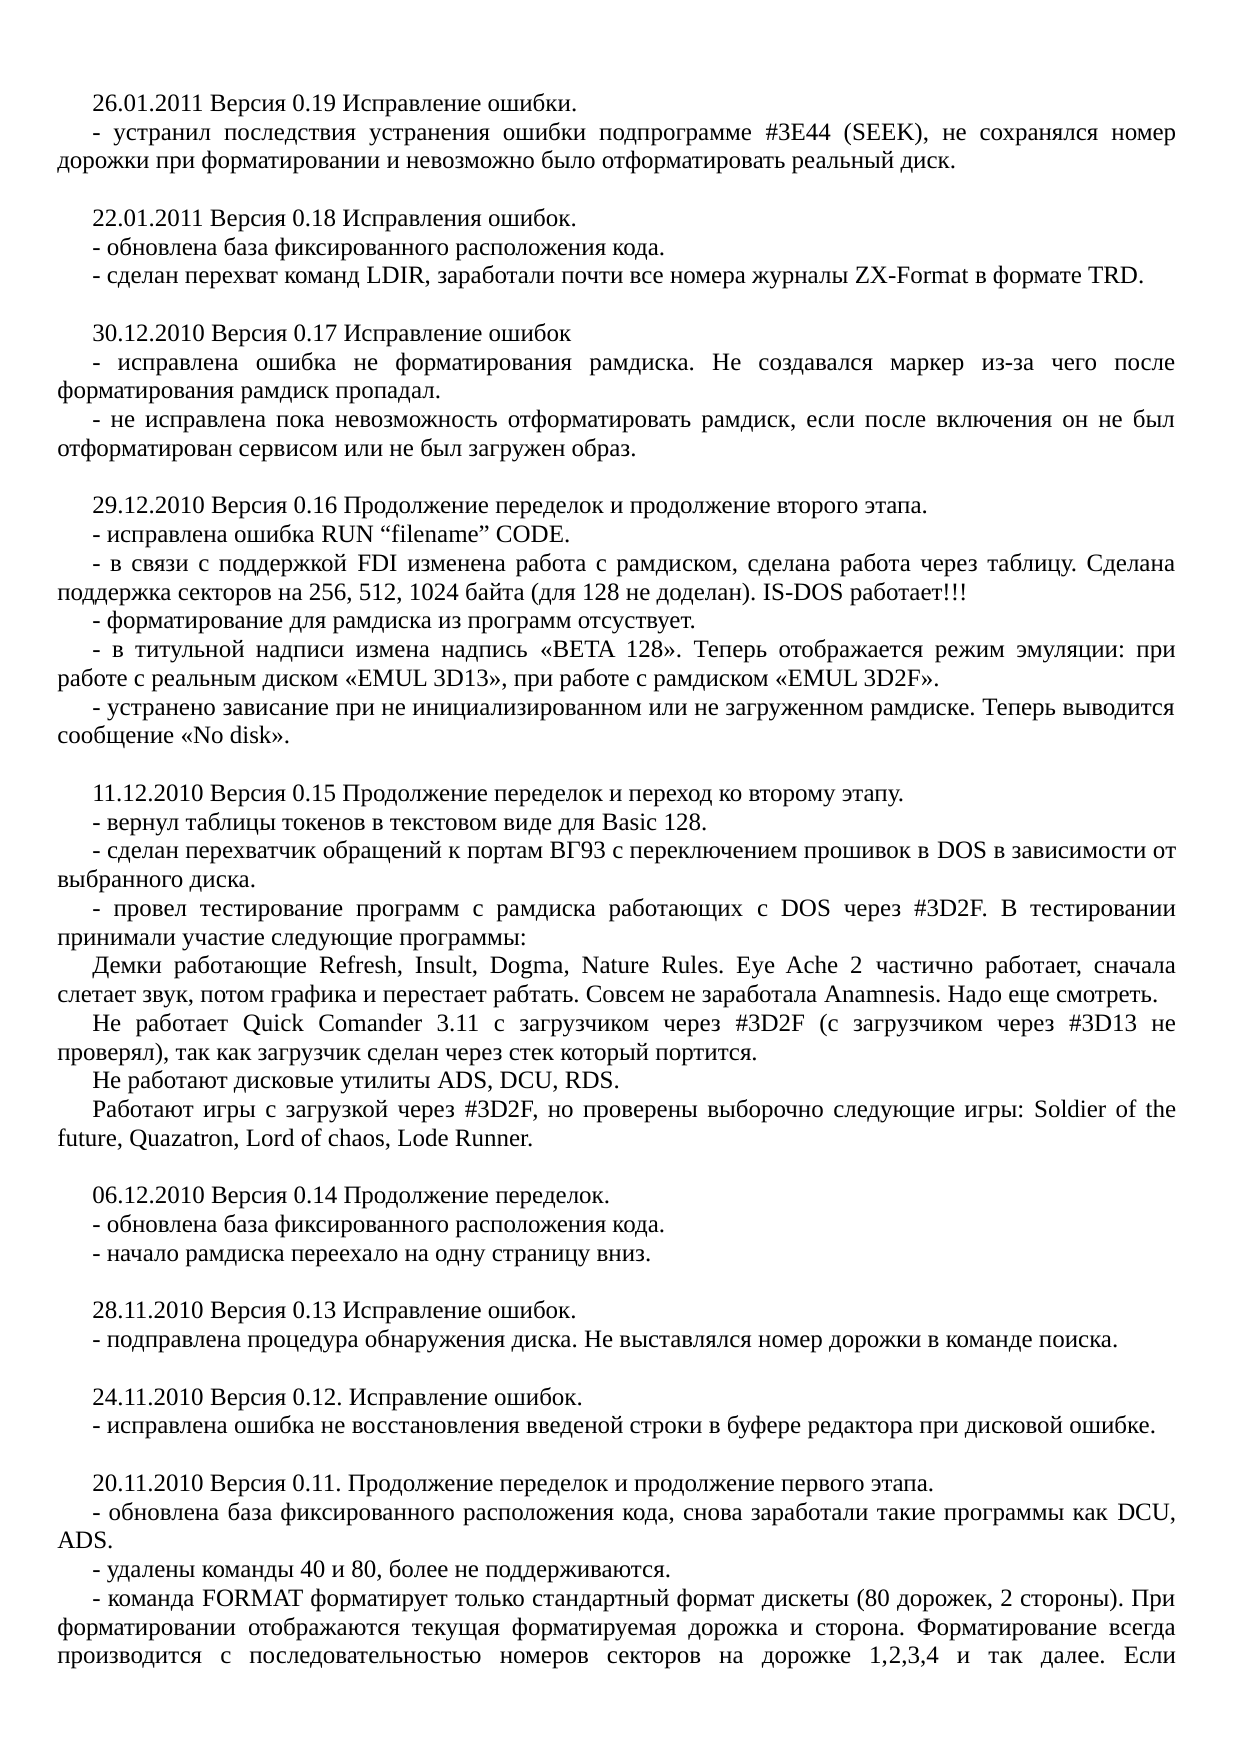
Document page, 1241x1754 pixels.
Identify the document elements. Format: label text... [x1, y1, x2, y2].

text - устранил последствия устранения ошибки подпрограмме #3E44 (SEEK), не сохранялся номер дорожки при форматировании и невозможно было отформатировать реальный диск. [57, 117, 1176, 174]
text - в связи с поддержкой FDI изменена работа с рамдиском, сделана работа через таблицу. Сделана поддержка секторов на 256, 512, 1024 байта (для 128 не доделан). IS-DOS работает!!! [57, 548, 1176, 606]
text - сделан перехват команд LDIR, заработали почти все номера журналы ZX-Format в формате TRD. [57, 261, 1176, 289]
text 11.12.2010 Версия 0.15 Продолжение переделок и переход ко второму этапу. [57, 778, 1176, 807]
text Работают игры с загрузкой через #3D2F, но проверены выборочно следующие игры: Soldier of the future, Quazatron, Lord of chaos, Lode Runner. [57, 1094, 1176, 1152]
text 20.11.2010 Версия 0.11. Продолжение переделок и продолжение первого этапа. [57, 1468, 1176, 1497]
text Демки работающие Refresh, Insult, Dogma, Nature Rules. Eye Ache 2 частично работает, сначала слетает звук, потом графика и перестает рабтать. Совсем не заработала Anamnesis. Надо еще смотреть. [57, 951, 1176, 1008]
text - удалены команды 40 и 80, более не поддерживаются. [57, 1554, 1176, 1583]
text - форматирование для рамдиска из программ отсуствует. [57, 606, 1176, 634]
text - начало рамдиска переехало на одну страницу вниз. [57, 1238, 1176, 1267]
text - вернул таблицы токенов в текстовом виде для Basic 128. [57, 807, 1176, 836]
text - обновлена база фиксированного расположения кода, снова заработали такие программы как DCU, ADS. [57, 1497, 1176, 1554]
text - обновлена база фиксированного расположения кода. [57, 232, 1176, 261]
text - устранено зависание при не инициализированном или не загруженном рамдиске. Теперь выводится сообщение «No disk». [57, 692, 1176, 749]
text 30.12.2010 Версия 0.17 Исправление ошибок [57, 318, 1176, 347]
text - исправлена ошибка не восстановления введеной строки в буфере редактора при дисковой ошибке. [57, 1411, 1176, 1439]
text - исправлена ошибка не форматирования рамдиска. Не создавался маркер из-за чего после форматирования рамдиск пропадал. [57, 347, 1176, 404]
text 26.01.2011 Версия 0.19 Исправление ошибки. [57, 88, 1176, 117]
text 29.12.2010 Версия 0.16 Продолжение переделок и продолжение второго этапа. [57, 491, 1176, 519]
text 06.12.2010 Версия 0.14 Продолжение переделок. [57, 1181, 1176, 1209]
text - провел тестирование программ с рамдиска работающих c DOS через #3D2F. В тестировании принимали участие следующие программы: [57, 893, 1176, 951]
text - сделан перехватчик обращений к портам ВГ93 с переключением прошивок в DOS в зависимости от выбранного диска. [57, 836, 1176, 893]
text - в титульной надписи измена надпись «BETA 128». Теперь отображается режим эмуляции: при работе с реальным диском «EMUL 3D13», при работе с рамдиском «EMUL 3D2F». [57, 634, 1176, 692]
text 22.01.2011 Версия 0.18 Исправления ошибок. [57, 203, 1176, 232]
text - подправлена процедура обнаружения диска. Не выставлялся номер дорожки в команде поиска. [57, 1324, 1176, 1353]
text - исправлена ошибка RUN “filename” CODE. [57, 519, 1176, 548]
text Не работает Quick Comander 3.11 с загрузчиком через #3D2F (с загрузчиком через #3D13 не проверял), так как загрузчик сделан через стек который портится. [57, 1008, 1176, 1066]
text - не исправлена пока невозможность отформатировать рамдиск, если после включения он не был отформатирован сервисом или не был загружен образ. [57, 404, 1176, 462]
text 28.11.2010 Версия 0.13 Исправление ошибок. [57, 1296, 1176, 1324]
text - команда FORMAT форматирует только стандартный формат дискеты (80 дорожек, 2 стороны). При форматировании отображаются текущая форматируемая дорожка и сторона. Форматирование всегда производится с последовательностью номеров секторов на дорожке 1,2,3,4 и так далее. Если [57, 1583, 1176, 1669]
text 24.11.2010 Версия 0.12. Исправление ошибок. [57, 1382, 1176, 1411]
text Не работают дисковые утилиты ADS, DCU, RDS. [57, 1066, 1176, 1094]
text - обновлена база фиксированного расположения кода. [57, 1209, 1176, 1238]
